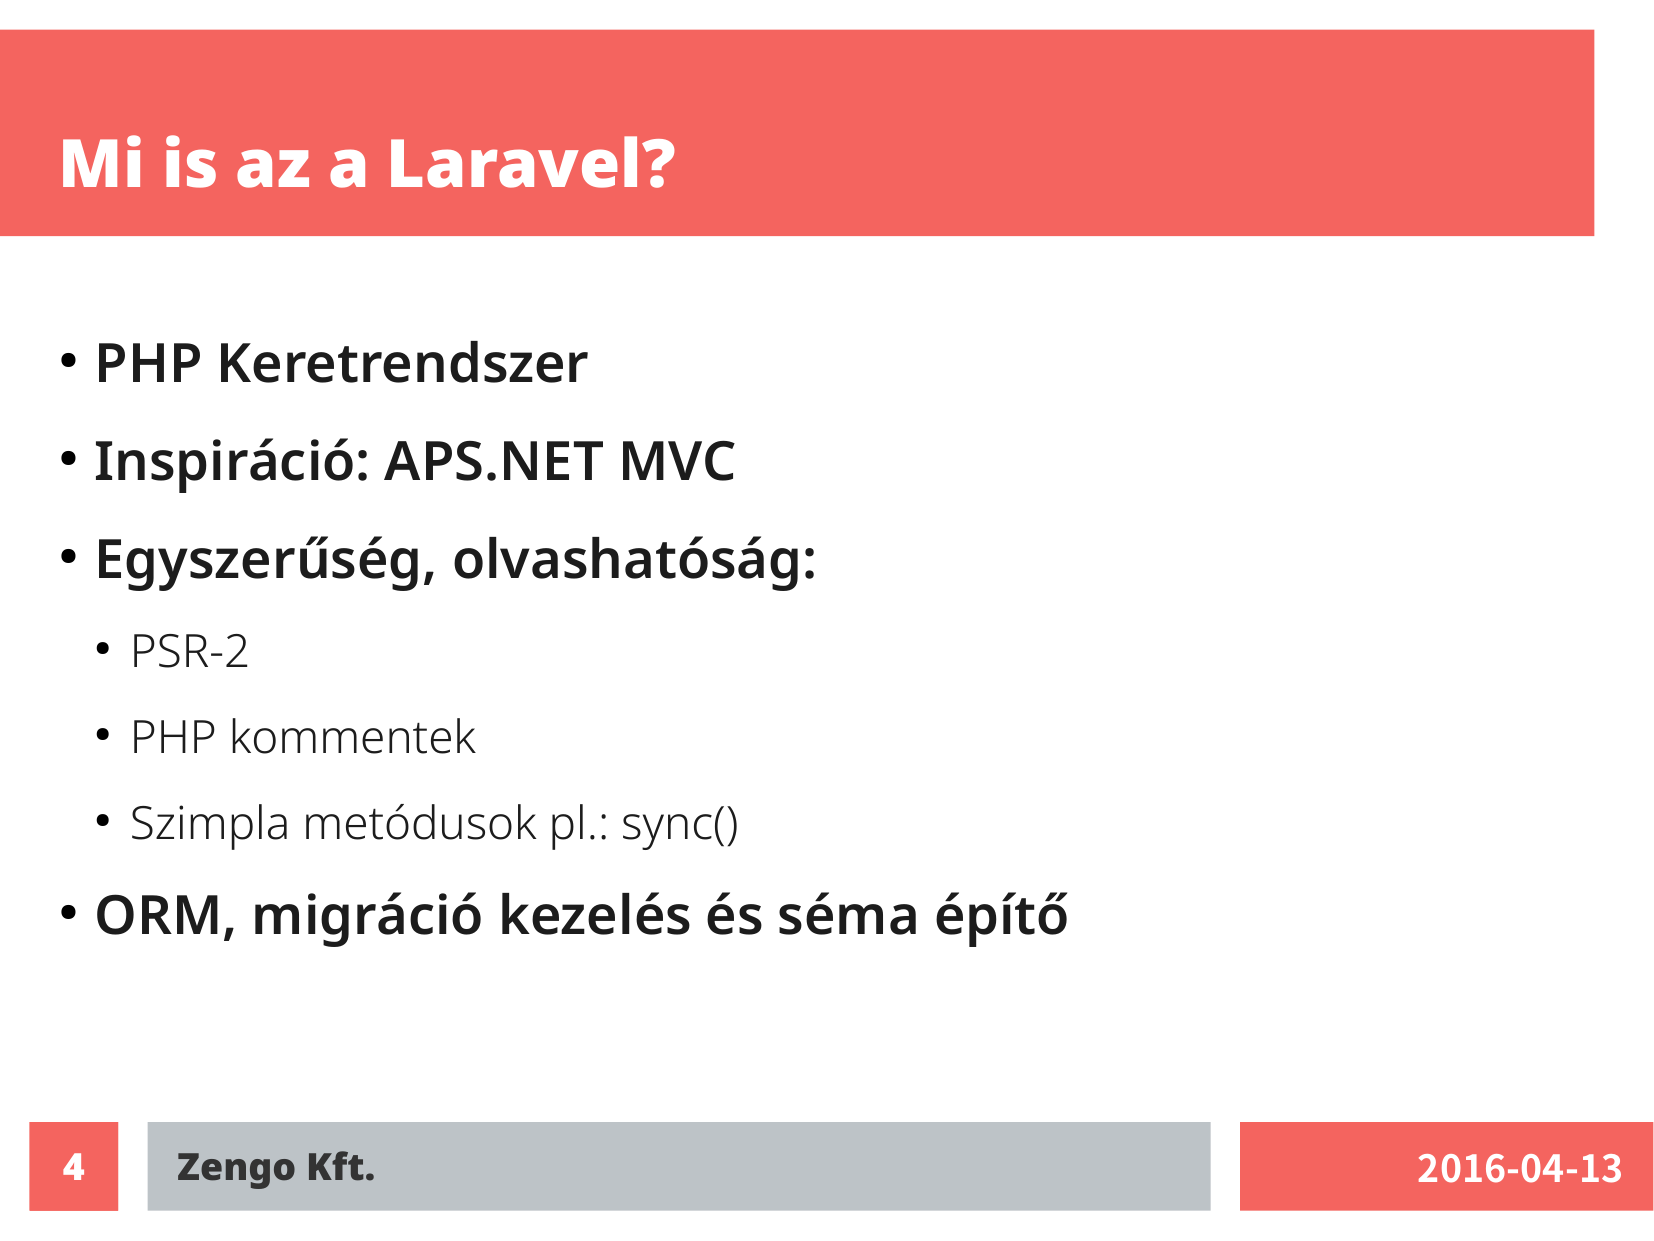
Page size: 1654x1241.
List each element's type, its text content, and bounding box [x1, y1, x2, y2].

list PHP Keretrendszer Inspiráció: APS.NET MVC Egyszerűség, olvashatóság: PSR-2 PHP kommentek Szimpla metódusok pl.: sync() ORM, migráció kezelés és séma építő [59, 324, 1565, 1093]
title Mi is az a Laravel? [59, 59, 1595, 207]
